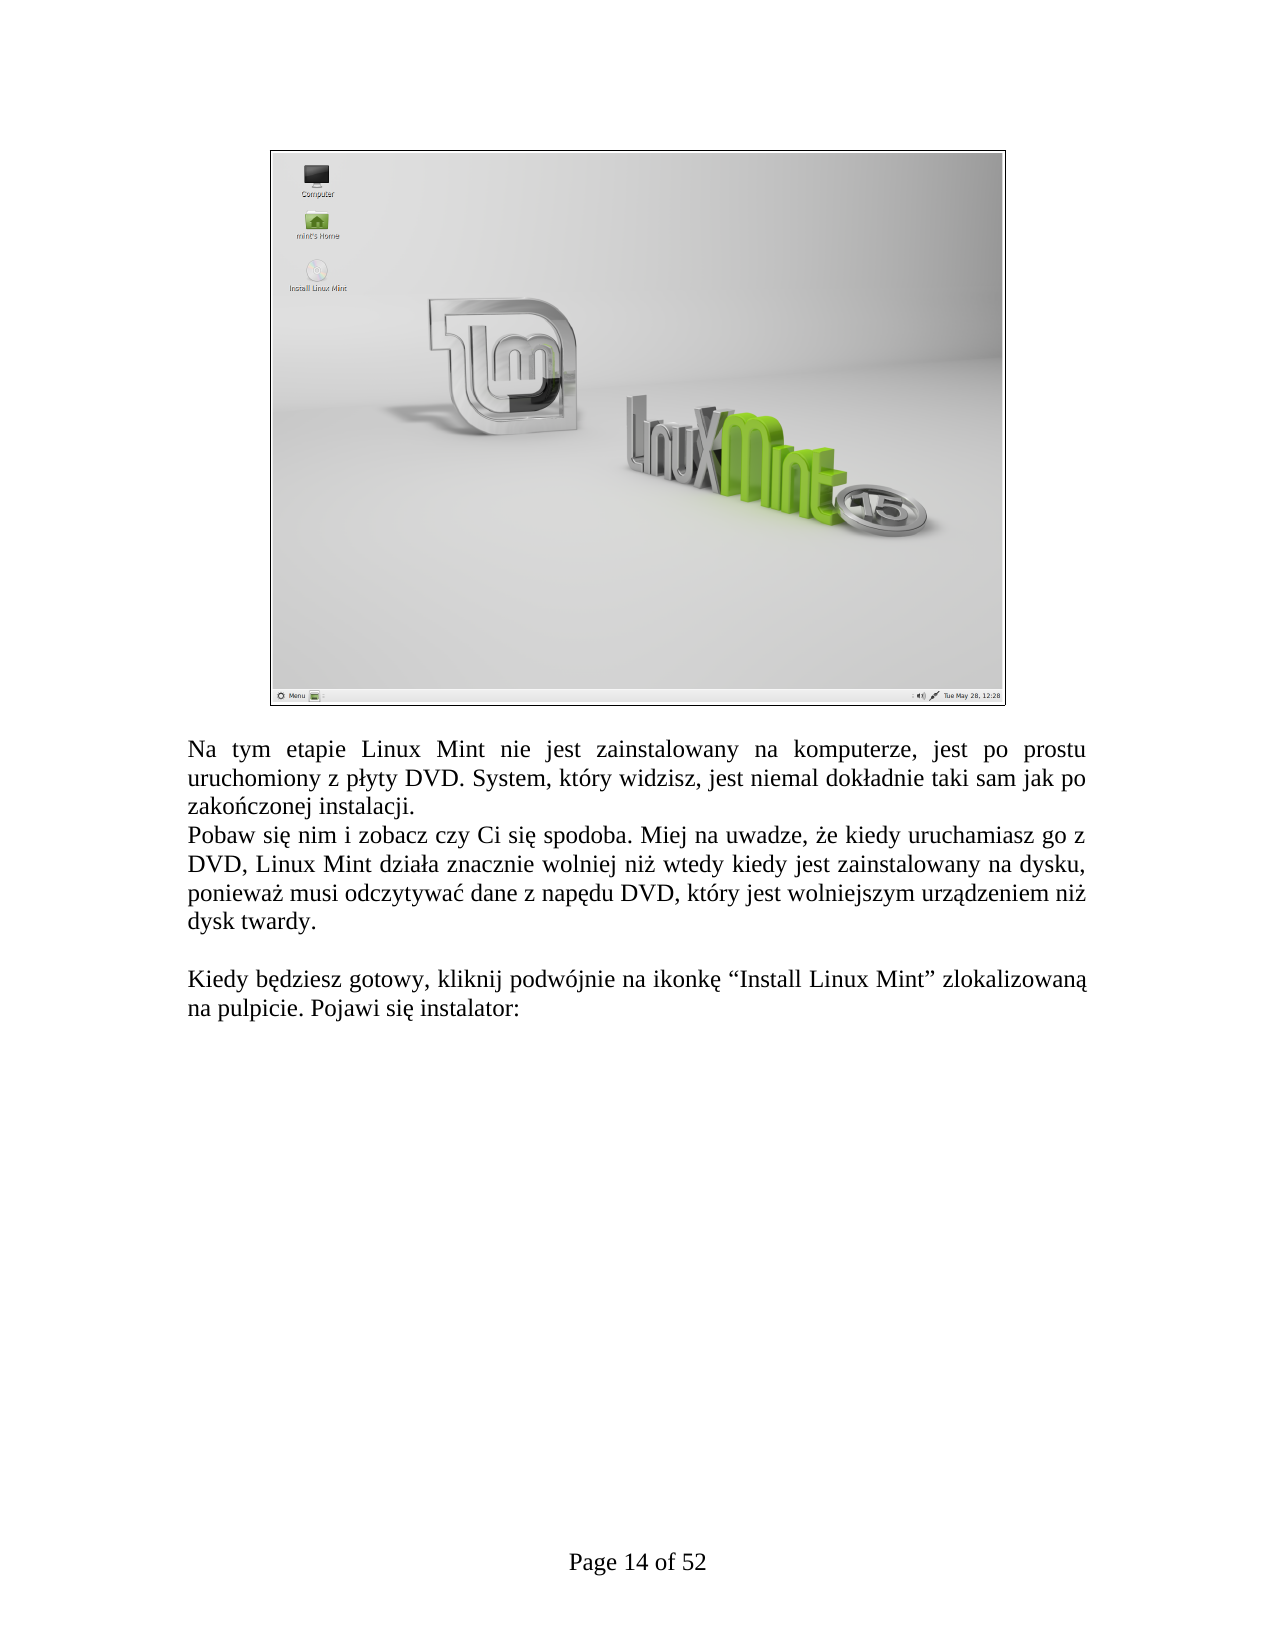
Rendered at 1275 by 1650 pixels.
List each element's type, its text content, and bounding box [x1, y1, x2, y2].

text Pobaw się nim i zobacz czy Ci się spodoba. Miej na uwadze, że kiedy uruchamiasz go z DVD, Linux Mint działa znacznie wolniej niż wtedy kiedy jest zainstalowany na dysku, ponieważ musi odczytywać dane z napędu DVD, który jest wolniejszym urządzeniem niż dysk twardy. [187, 820, 1087, 935]
text Na tym etapie Linux Mint nie jest zainstalowany na komputerze, jest po prostu uruchomiony z płyty DVD. System, który widzisz, jest niemal dokładnie taki sam jak po zakończonej instalacji. [187, 734, 1087, 820]
picture [272, 153, 1003, 702]
text Kiedy będziesz gotowy, kliknij podwójnie na ikonkę “Install Linux Mint” zlokalizowaną na pulpicie. Pojawi się instalator: [187, 964, 1087, 1021]
